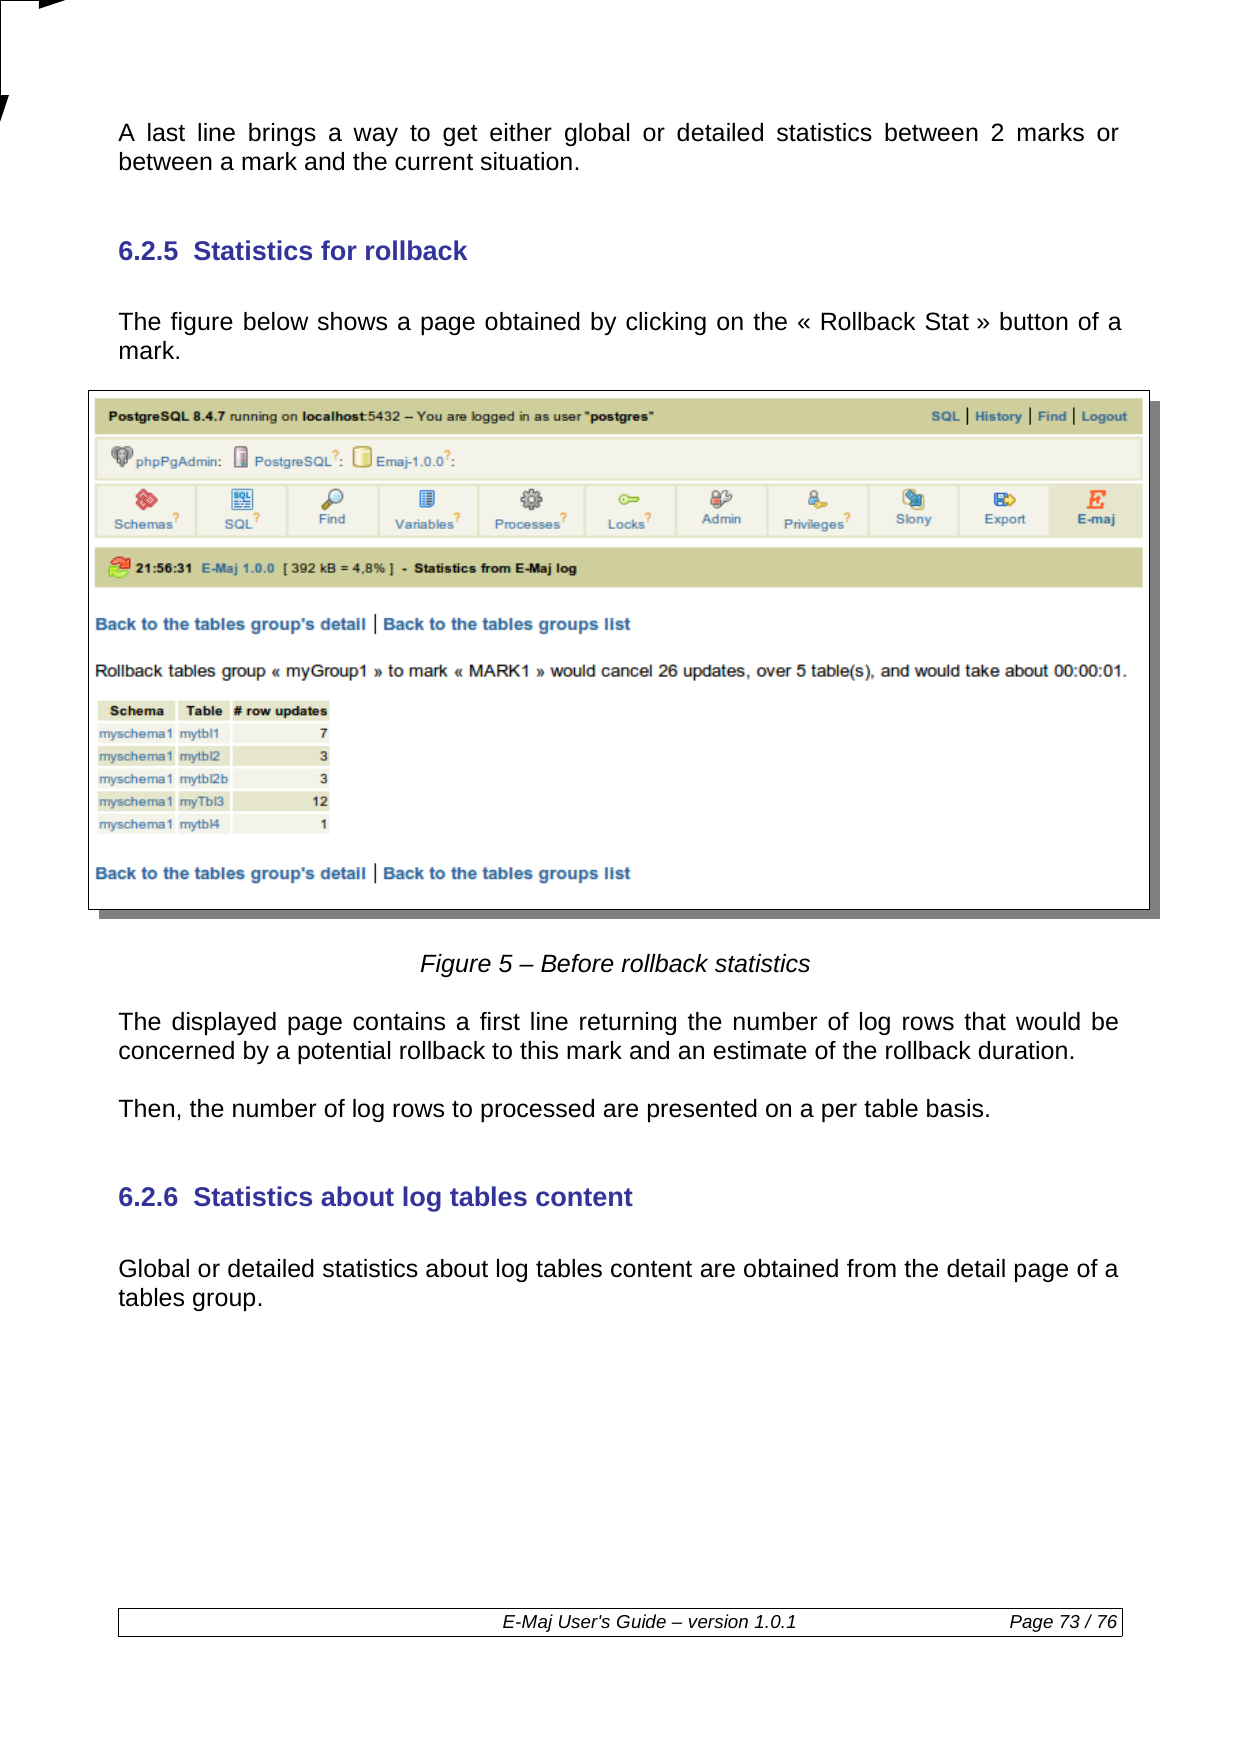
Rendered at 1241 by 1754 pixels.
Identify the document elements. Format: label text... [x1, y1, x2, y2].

text The displayed page contains a first line returning the number of log rows that would be concerned by a potential rollback to this mark and an estimate of the rollback duration. [118, 1007, 1122, 1065]
picture [91, 393, 1147, 906]
text A last line brings a way to get either global or detailed statistics between 2 marks or between a mark and the current situation. [118, 118, 1122, 176]
text Then, the number of log rows to processed are presented on a per table basis. [118, 1094, 1122, 1123]
subtitle Statistics for rollback [118, 234, 1122, 265]
text Figure 5 – Before rollback statistics [118, 948, 1122, 977]
text Global or detailed statistics about log tables content are obtained from the detail page of a tables group. [118, 1253, 1122, 1312]
subtitle Statistics about log tables content [118, 1181, 1122, 1212]
text The figure below shows a page obtained by clicking on the « Rollback Stat » button of a mark. [118, 307, 1122, 365]
